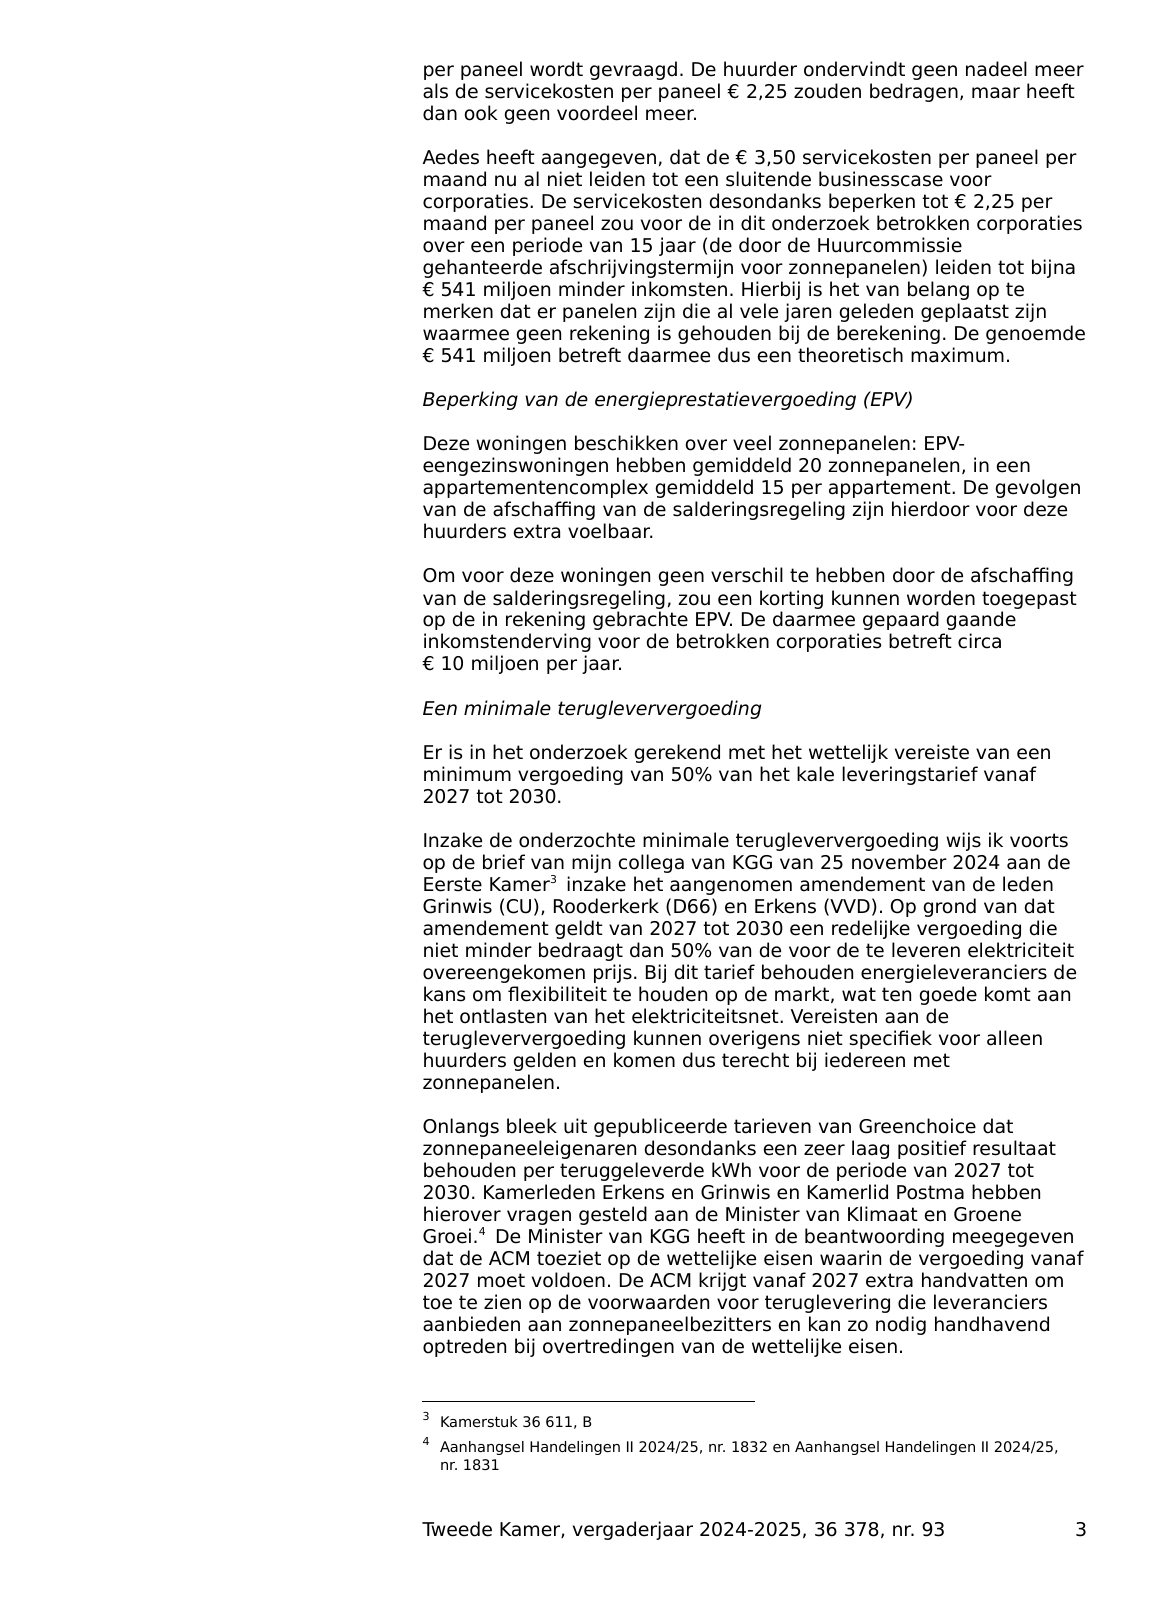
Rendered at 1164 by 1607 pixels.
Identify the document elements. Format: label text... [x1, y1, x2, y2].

text Onlangs bleek uit gepubliceerde tarieven van Greenchoice dat zonnepaneeleigenaren desondanks een zeer laag positief resultaat behouden per teruggeleverde kWh voor de periode van 2027 tot 2030. Kamerleden Erkens en Grinwis en Kamerlid Postma hebben hierover vragen gesteld aan de Minister van Klimaat en Groene Groei. De Minister van KGG heeft in de beantwoording meegegeven dat de ACM toeziet op de wettelijke eisen waarin de vergoeding vanaf 2027 moet voldoen. De ACM krijgt vanaf 2027 extra handvatten om toe te zien op de voorwaarden voor teruglevering die leveranciers aanbieden aan zonnepaneelbezitters en kan zo nodig handhavend optreden bij overtredingen van de wettelijke eisen. [422, 1116, 1087, 1357]
subtitle Een minimale terugleververgoeding [422, 697, 1087, 719]
text Deze woningen beschikken over veel zonnepanelen: EPV-eengezinswoningen hebben gemiddeld 20 zonnepanelen, in een appartementencomplex gemiddeld 15 per appartement. De gevolgen van de afschaffing van de salderingsregeling zijn hierdoor voor deze huurders extra voelbaar. [422, 433, 1087, 543]
text Aanhangsel Handelingen II 2024/25, nr. 1832 en Aanhangsel Handelingen II 2024/25, nr. 1831 [422, 1435, 1087, 1474]
text Inzake de onderzochte minimale terugleververgoeding wijs ik voorts op de brief van mijn collega van KGG van 25 november 2024 aan de Eerste Kamer inzake het aangenomen amendement van de leden Grinwis (CU), Rooderkerk (D66) en Erkens (VVD). Op grond van dat amendement geldt van 2027 tot 2030 een redelijke vergoeding die niet minder bedraagt dan 50% van de voor de te leveren elektriciteit overeengekomen prijs. Bij dit tarief behouden energieleveranciers de kans om flexibiliteit te houden op de markt, wat ten goede komt aan het ontlasten van het elektriciteitsnet. Vereisten aan de terugleververgoeding kunnen overigens niet specifiek voor alleen huurders gelden en komen dus terecht bij iedereen met zonnepanelen. [422, 830, 1087, 1093]
text Er is in het onderzoek gerekend met het wettelijk vereiste van een minimum vergoeding van 50% van het kale leveringstarief vanaf 2027 tot 2030. [422, 742, 1087, 808]
text Aedes heeft aangegeven, dat de € 3,50 servicekosten per paneel per maand nu al niet leiden tot een sluitende businesscase voor corporaties. De servicekosten desondanks beperken tot € 2,25 per maand per paneel zou voor de in dit onderzoek betrokken corporaties over een periode van 15 jaar (de door de Huurcommissie gehanteerde afschrijvingstermijn voor zonnepanelen) leiden tot bijna € 541 miljoen minder inkomsten. Hierbij is het van belang op te merken dat er panelen zijn die al vele jaren geleden geplaatst zijn waarmee geen rekening is gehouden bij de berekening. De genoemde € 541 miljoen betreft daarmee dus een theoretisch maximum. [422, 147, 1087, 367]
text per paneel wordt gevraagd. De huurder ondervindt geen nadeel meer als de servicekosten per paneel € 2,25 zouden bedragen, maar heeft dan ook geen voordeel meer. [422, 59, 1087, 125]
text Kamerstuk 36 611, B [422, 1410, 1087, 1432]
text Om voor deze woningen geen verschil te hebben door de afschaffing van de salderingsregeling, zou een korting kunnen worden toegepast op de in rekening gebrachte EPV. De daarmee gepaard gaande inkomstenderving voor de betrokken corporaties betreft circa € 10 miljoen per jaar. [422, 565, 1087, 675]
subtitle Beperking van de energieprestatievergoeding (EPV) [422, 389, 1087, 411]
